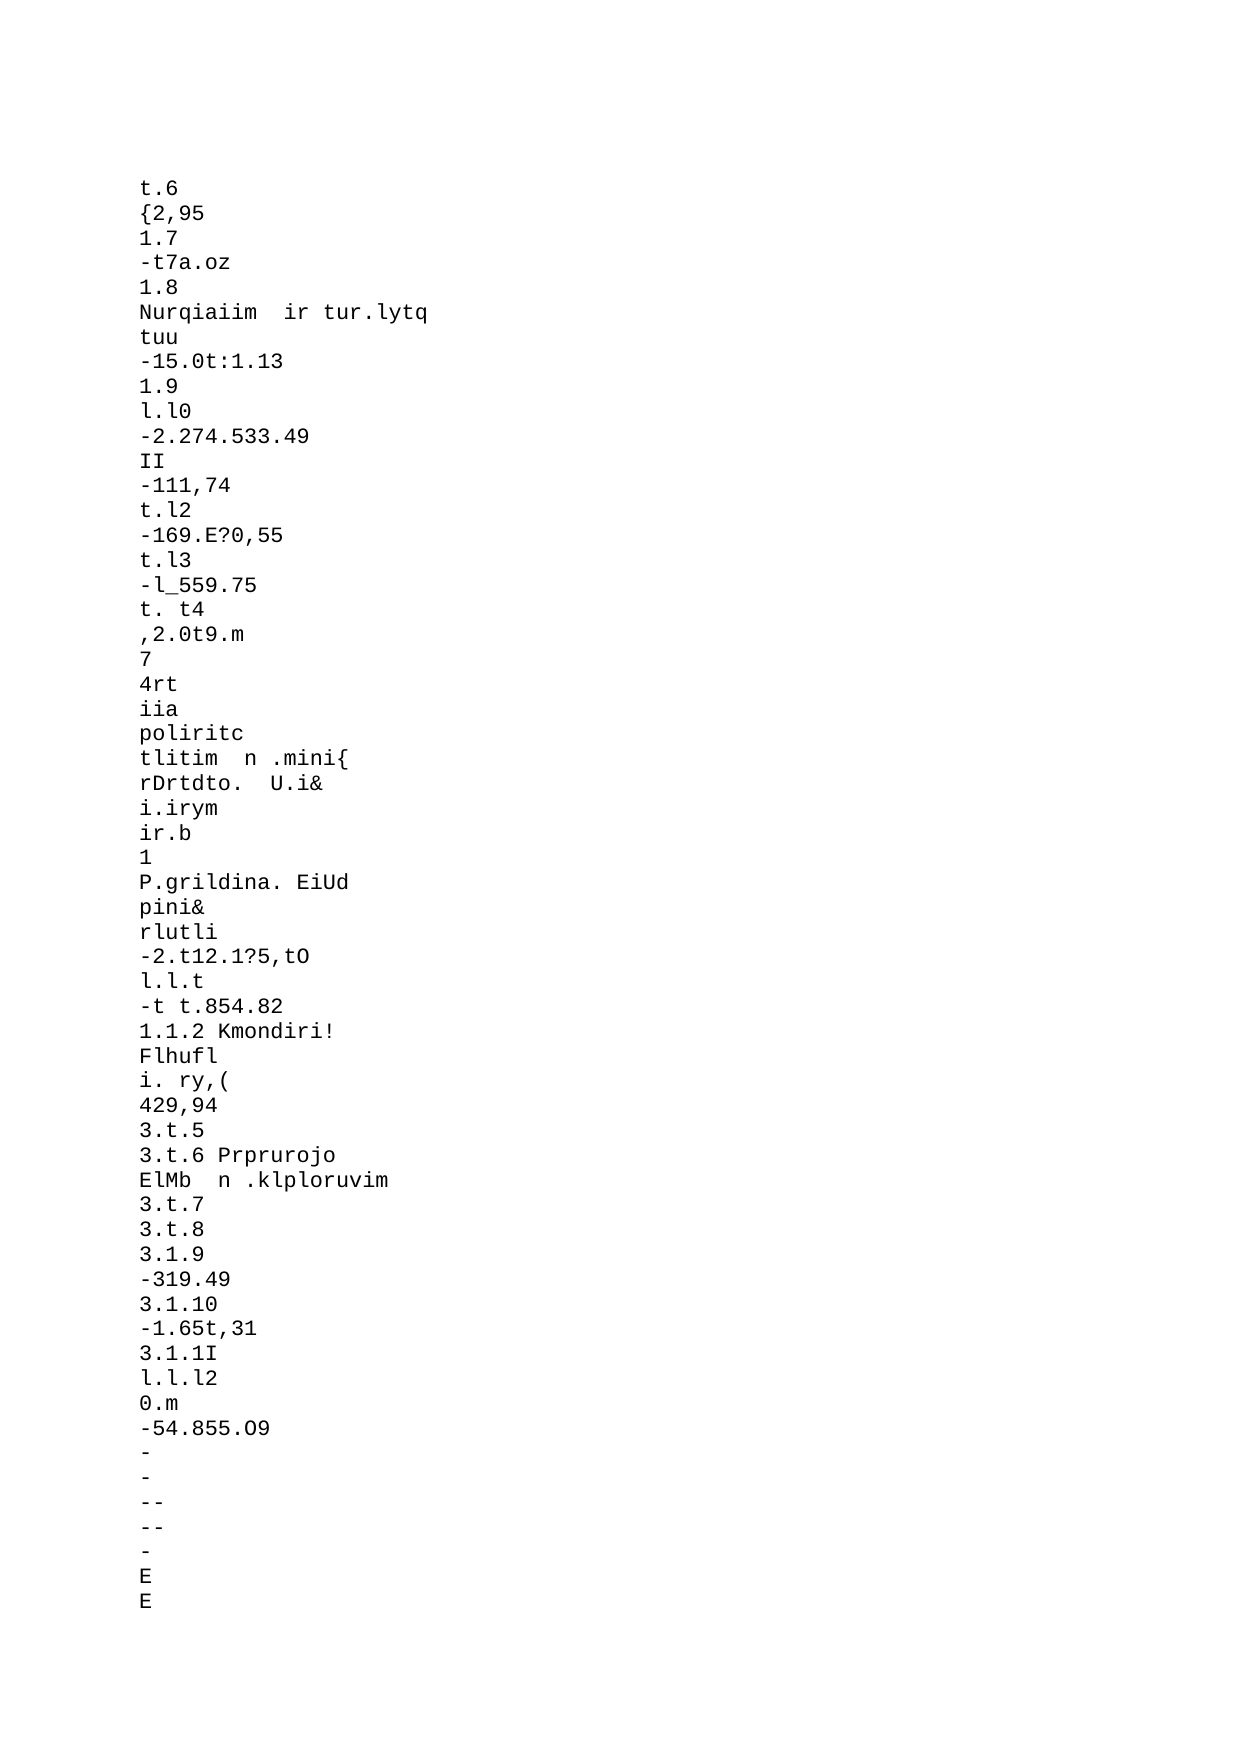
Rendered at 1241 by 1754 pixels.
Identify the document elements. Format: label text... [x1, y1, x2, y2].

text 4rt [139, 673, 1101, 698]
text Flhufl [139, 1045, 1101, 1070]
text P.grildina. EiUd [139, 871, 1101, 896]
text l.l.l2 [139, 1367, 1101, 1392]
text -t t.854.82 [139, 995, 1101, 1020]
text II [139, 450, 1101, 475]
text t. t4 [139, 599, 1101, 623]
text -- [139, 1491, 1101, 1516]
text ,2.0t9.m [139, 623, 1101, 648]
text -1.65t,31 [139, 1318, 1101, 1342]
text 1.9 [139, 376, 1101, 400]
text 1.7 [139, 227, 1101, 252]
text t.l3 [139, 549, 1101, 574]
text E [139, 1590, 1101, 1615]
text ir.b [139, 822, 1101, 847]
text -l_559.75 [139, 574, 1101, 599]
text 1 [139, 847, 1101, 871]
text i.irym [139, 797, 1101, 822]
text 3.1.1I [139, 1342, 1101, 1367]
text -2.t12.1?5,tO [139, 946, 1101, 971]
text E [139, 1566, 1101, 1590]
text tlitim n .mini{ [139, 747, 1101, 772]
text -2.274.533.49 [139, 425, 1101, 450]
text 0.m [139, 1392, 1101, 1417]
text - [139, 1466, 1101, 1491]
text 7 [139, 648, 1101, 673]
text 3.t.7 [139, 1194, 1101, 1218]
text 3.t.5 [139, 1119, 1101, 1144]
text {2,95 [139, 202, 1101, 227]
text 429,94 [139, 1094, 1101, 1119]
text -- [139, 1516, 1101, 1541]
text rlutli [139, 921, 1101, 946]
text tuu [139, 326, 1101, 351]
text poliritc [139, 723, 1101, 747]
text iia [139, 698, 1101, 723]
text -111,74 [139, 475, 1101, 499]
text 3.t.8 [139, 1218, 1101, 1243]
text - [139, 1541, 1101, 1566]
text -169.E?0,55 [139, 524, 1101, 549]
text l.l0 [139, 400, 1101, 425]
text rDrtdto. U.i& [139, 772, 1101, 797]
text -15.0t:1.13 [139, 351, 1101, 376]
text Nurqiaiim ir tur.lytq [139, 301, 1101, 326]
text ElMb n .klploruvim [139, 1169, 1101, 1194]
text t.l2 [139, 499, 1101, 524]
text i. ry,( [139, 1070, 1101, 1094]
text 1.1.2 Kmondiri! [139, 1020, 1101, 1045]
text t.6 [139, 177, 1101, 202]
text l.l.t [139, 971, 1101, 995]
text 3.t.6 Prprurojo [139, 1144, 1101, 1169]
text -54.855.O9 [139, 1417, 1101, 1442]
text 3.1.9 [139, 1243, 1101, 1268]
text -319.49 [139, 1268, 1101, 1293]
text 1.8 [139, 276, 1101, 301]
text - [139, 1442, 1101, 1466]
text pini& [139, 896, 1101, 921]
text 3.1.10 [139, 1293, 1101, 1318]
text -t7a.oz [139, 252, 1101, 276]
